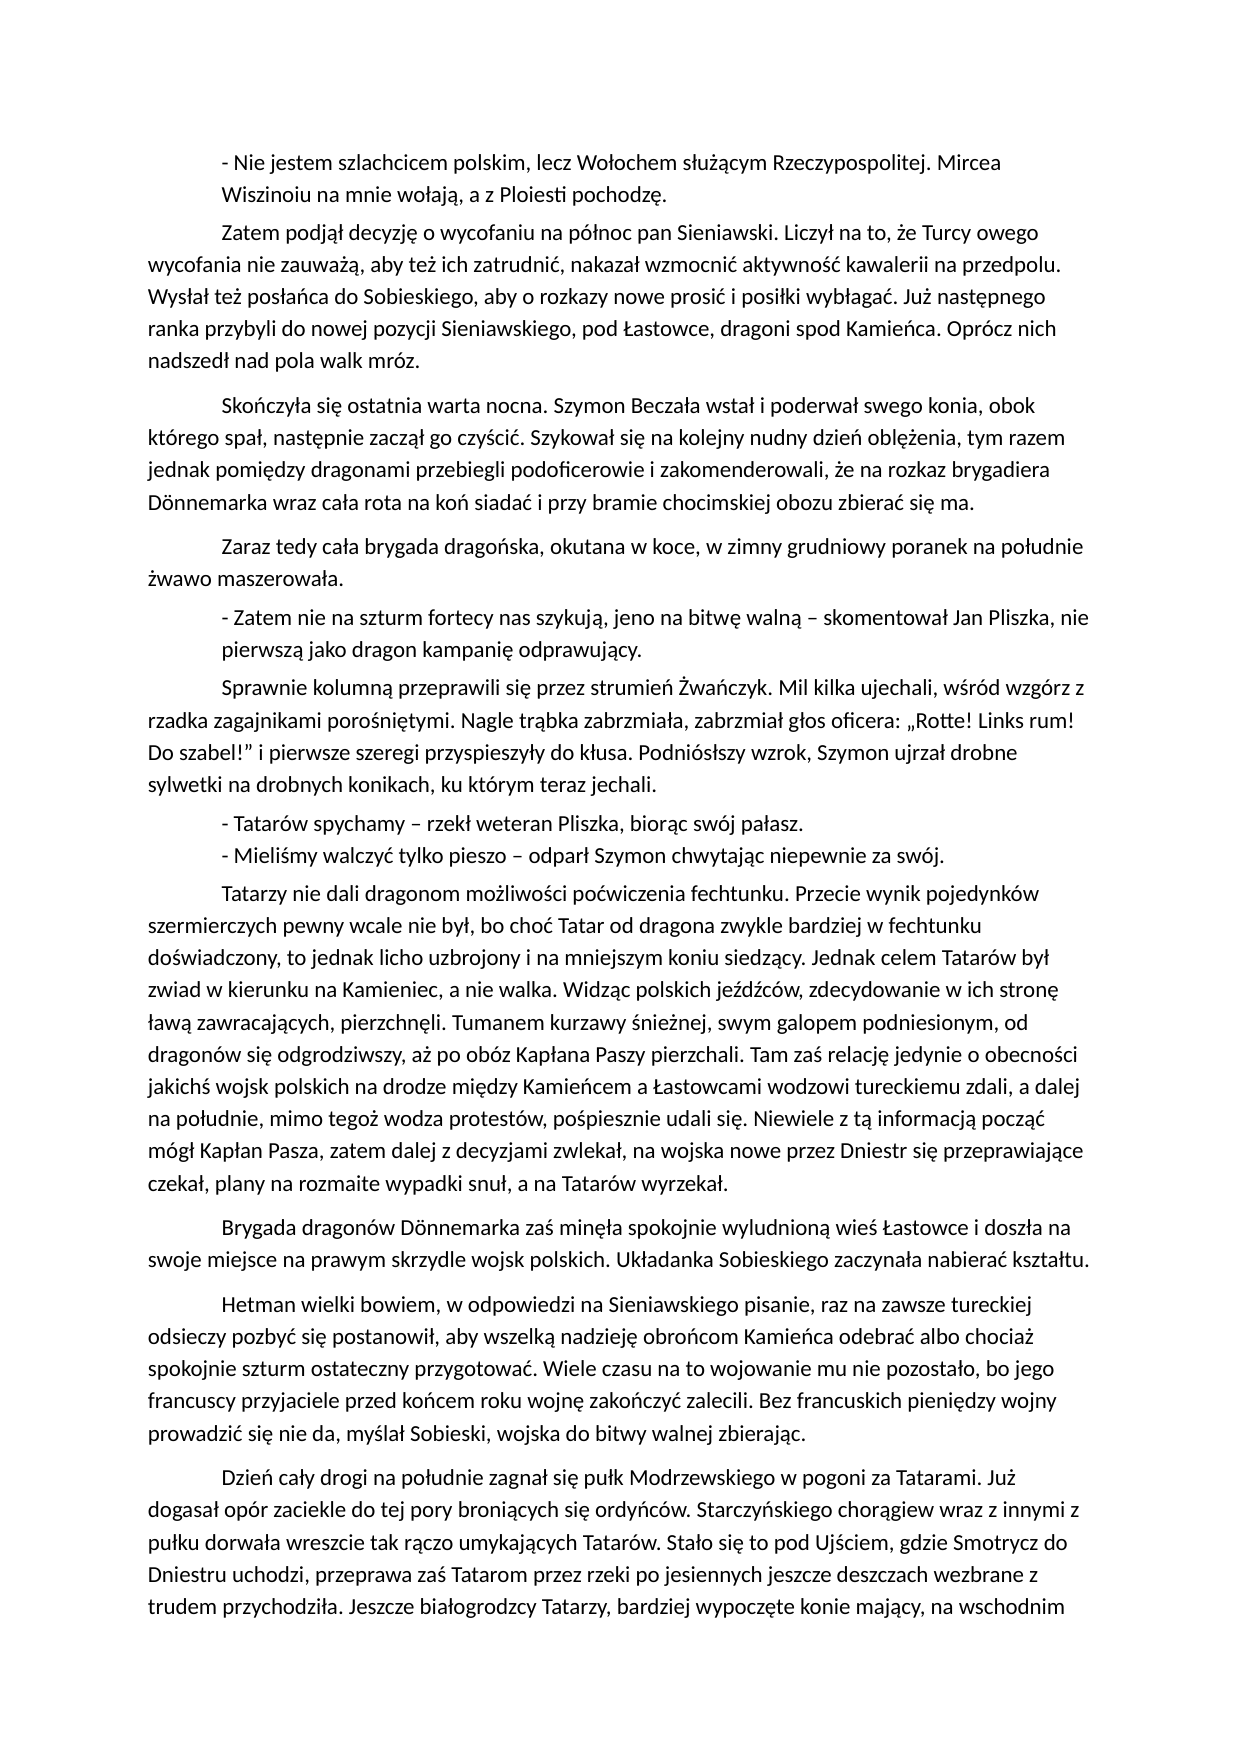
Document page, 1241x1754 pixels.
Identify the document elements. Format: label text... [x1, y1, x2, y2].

text - Mieliśmy walczyć tylko pieszo – odparł Szymon chwytając niepewnie za swój. [221, 841, 1093, 869]
text Zaraz tedy cała brygada dragońska, okutana w koce, w zimny grudniowy poranek na południe żwawo maszerowała. [148, 532, 1093, 593]
text - Tatarów spychamy – rzekł weteran Pliszka, biorąc swój pałasz. [221, 809, 1093, 837]
text Dzień cały drogi na południe zagnał się pułk Modrzewskiego w pogoni za Tatarami. Już dogasał opór zaciekle do tej pory broniących się ordyńców. Starczyńskiego chorągiew wraz z innymi z pułku dorwała wreszcie tak rączo umykających Tatarów. Stało się to pod Ujściem, gdzie Smotrycz do Dniestru uchodzi, przeprawa zaś Tatarom przez rzeki po jesiennych jeszcze deszczach wezbrane z trudem przychodziła. Jeszcze białogrodzcy Tatarzy, bardziej wypoczęte konie mający, na wschodnim [148, 1463, 1093, 1620]
text - Zatem nie na szturm fortecy nas szykują, jeno na bitwę walną – skomentował Jan Pliszka, nie pierwszą jako dragon kampanię odprawujący. [221, 603, 1093, 663]
text Skończyła się ostatnia warta nocna. Szymon Beczała wstał i poderwał swego konia, obok którego spał, następnie zaczął go czyścić. Szykował się na kolejny nudny dzień oblężenia, tym razem jednak pomiędzy dragonami przebiegli podoficerowie i zakomenderowali, że na rozkaz brygadiera Dönnemarka wraz cała rota na koń siadać i przy bramie chocimskiej obozu zbierać się ma. [148, 391, 1093, 516]
text - Nie jestem szlachcicem polskim, lecz Wołochem służącym Rzeczypospolitej. Mircea Wiszinoiu na mnie wołają, a z Ploiesti pochodzę. [221, 148, 1093, 208]
text Zatem podjął decyzję o wycofaniu na północ pan Sieniawski. Liczył na to, że Turcy owego wycofania nie zauważą, aby też ich zatrudnić, nakazał wzmocnić aktywność kawalerii na przedpolu. Wysłał też posłańca do Sobieskiego, aby o rozkazy nowe prosić i posiłki wybłagać. Już następnego ranka przybyli do nowej pozycji Sieniawskiego, pod Łastowce, dragoni spod Kamieńca. Oprócz nich nadszedł nad pola walk mróz. [148, 218, 1093, 375]
text Sprawnie kolumną przeprawili się przez strumień Żwańczyk. Mil kilka ujechali, wśród wzgórz z rzadka zagajnikami porośniętymi. Nagle trąbka zabrzmiała, zabrzmiał głos oficera: „Rotte! Links rum! Do szabel!” i pierwsze szeregi przyspieszyły do kłusa. Podniósłszy wzrok, Szymon ujrzał drobne sylwetki na drobnych konikach, ku którym teraz jechali. [148, 673, 1093, 798]
text Brygada dragonów Dönnemarka zaś minęła spokojnie wyludnioną wieś Łastowce i doszła na swoje miejsce na prawym skrzydle wojsk polskich. Układanka Sobieskiego zaczynała nabierać kształtu. [148, 1213, 1093, 1273]
text Tatarzy nie dali dragonom możliwości poćwiczenia fechtunku. Przecie wynik pojedynków szermierczych pewny wcale nie był, bo choć Tatar od dragona zwykle bardziej w fechtunku doświadczony, to jednak licho uzbrojony i na mniejszym koniu siedzący. Jednak celem Tatarów był zwiad w kierunku na Kamieniec, a nie walka. Widząc polskich jeźdźców, zdecydowanie w ich stronę ławą zawracających, pierzchnęli. Tumanem kurzawy śnieżnej, swym galopem podniesionym, od dragonów się odgrodziwszy, aż po obóz Kapłana Paszy pierzchali. Tam zaś relację jedynie o obecności jakichś wojsk polskich na drodze między Kamieńcem a Łastowcami wodzowi tureckiemu zdali, a dalej na południe, mimo tegoż wodza protestów, pośpiesznie udali się. Niewiele z tą informacją począć mógł Kapłan Pasza, zatem dalej z decyzjami zwlekał, na wojska nowe przez Dniestr się przeprawiające czekał, plany na rozmaite wypadki snuł, a na Tatarów wyrzekał. [148, 879, 1093, 1197]
text Hetman wielki bowiem, w odpowiedzi na Sieniawskiego pisanie, raz na zawsze tureckiej odsieczy pozbyć się postanowił, aby wszelką nadzieję obrońcom Kamieńca odebrać albo chociaż spokojnie szturm ostateczny przygotować. Wiele czasu na to wojowanie mu nie pozostało, bo jego francuscy przyjaciele przed końcem roku wojnę zakończyć zalecili. Bez francuskich pieniędzy wojny prowadzić się nie da, myślał Sobieski, wojska do bitwy walnej zbierając. [148, 1290, 1093, 1447]
